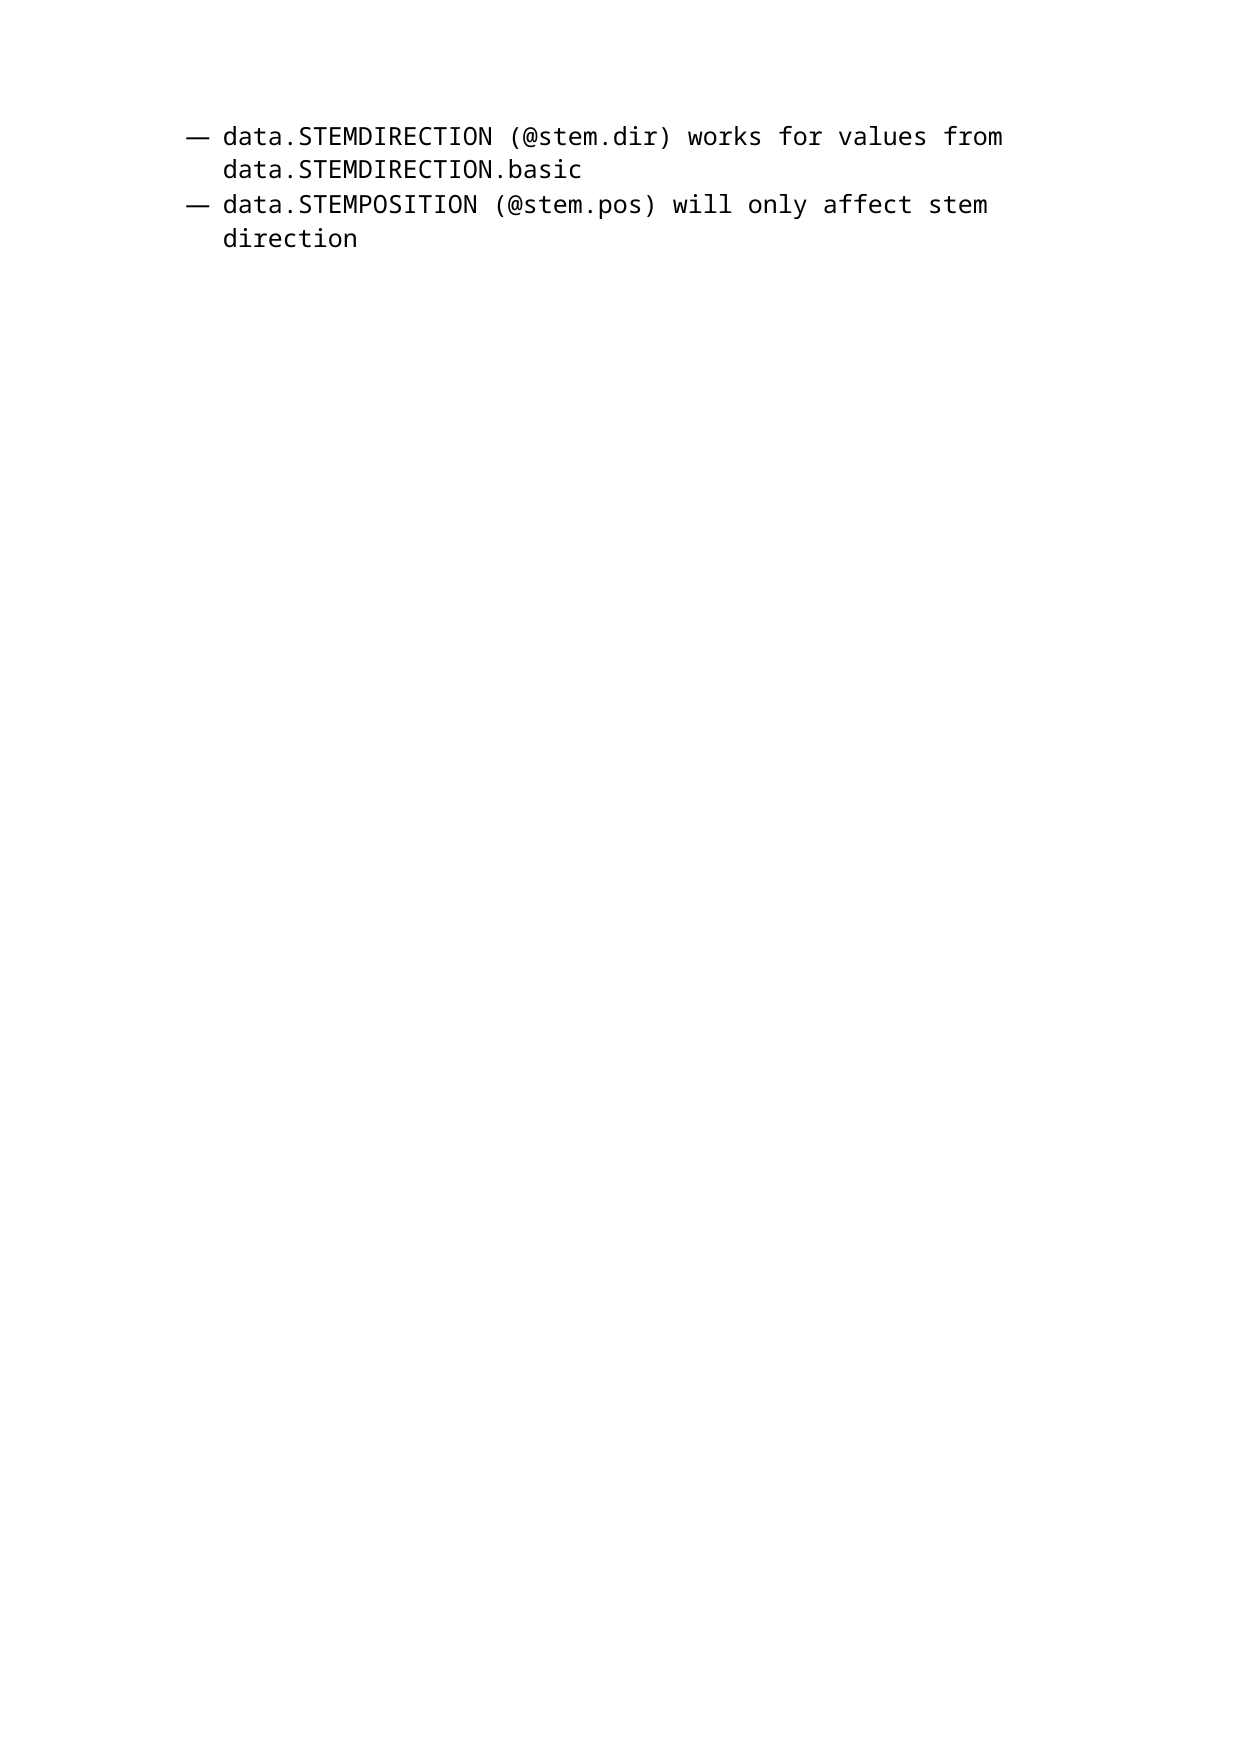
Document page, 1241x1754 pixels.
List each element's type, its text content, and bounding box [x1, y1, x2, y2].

list data.STEMPOSITION (@stem.pos) will only affect stem direction [185, 186, 1093, 254]
list data.STEMDIRECTION (@stem.dir) works for values from data.STEMDIRECTION.basic [185, 118, 1093, 186]
